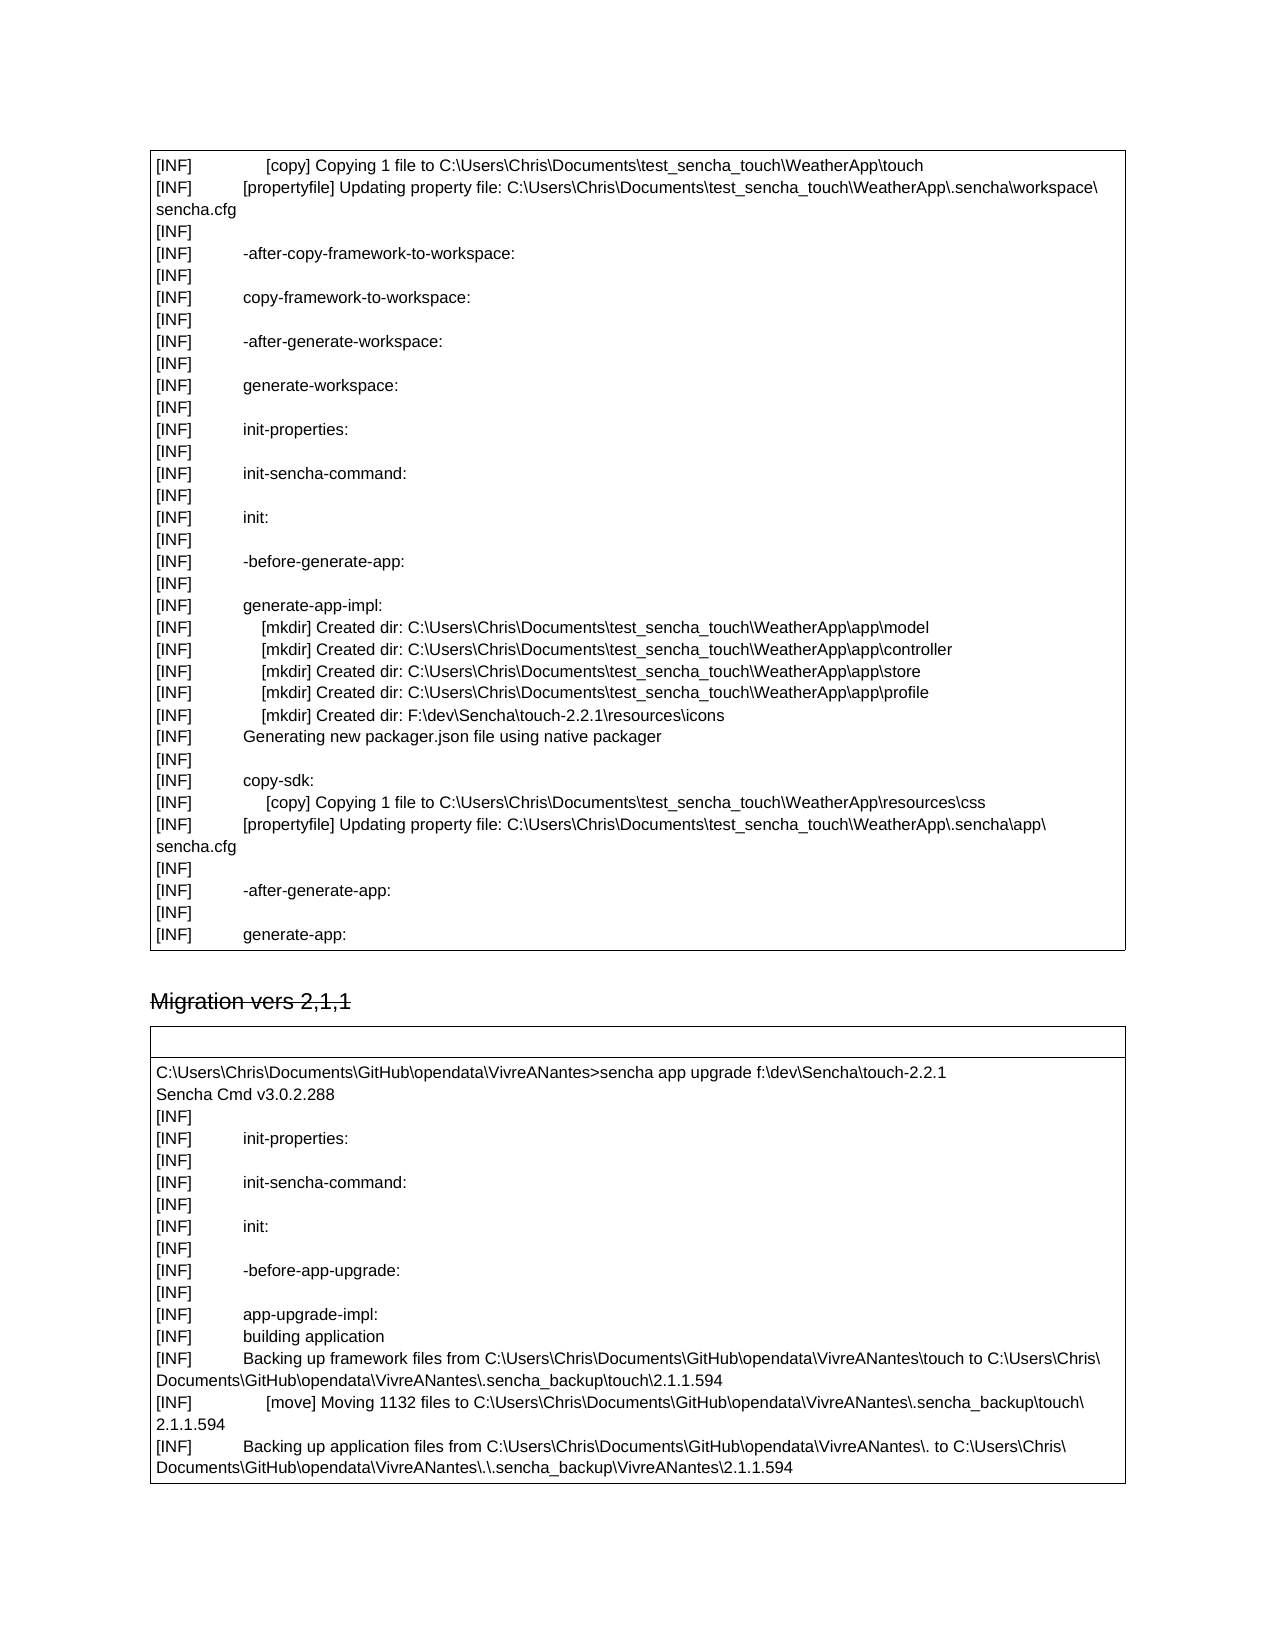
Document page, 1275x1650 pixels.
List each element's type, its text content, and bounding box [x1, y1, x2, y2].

table_header [151, 1027, 1125, 1057]
text Migration vers 2,1,1 [150, 988, 1125, 1014]
table_cell [INF] [copy] Copying 1 file to C:\Users\Chris\Documents\test_sencha_touch\WeatherApp\touch [INF] [propertyfile] Updating property file: C:\Users\Chris\Documents\test_sencha_touch\WeatherApp\.sencha\workspace\sencha.cfg [INF] [INF] -after-copy-framework-to-workspace: [INF] [INF] copy-framework-to-workspace: [INF] [INF] -after-generate-workspace: [INF] [INF] generate-workspace: [INF] [INF] init-properties: [INF] [INF] init-sencha-command: [INF] [INF] init: [INF] [INF] -before-generate-app: [INF] [INF] generate-app-impl: [INF] [mkdir] Created dir: C:\Users\Chris\Documents\test_sencha_touch\WeatherApp\app\model [INF] [mkdir] Created dir: C:\Users\Chris\Documents\test_sencha_touch\WeatherApp\app\controller [INF] [mkdir] Created dir: C:\Users\Chris\Documents\test_sencha_touch\WeatherApp\app\store [INF] [mkdir] Created dir: C:\Users\Chris\Documents\test_sencha_touch\WeatherApp\app\profile [INF] [mkdir] Created dir: F:\dev\Sencha\touch-2.2.1\resources\icons [INF] Generating new packager.json file using native packager [INF] [INF] copy-sdk: [INF] [copy] Copying 1 file to C:\Users\Chris\Documents\test_sencha_touch\WeatherApp\resources\css [INF] [propertyfile] Updating property file: C:\Users\Chris\Documents\test_sencha_touch\WeatherApp\.sencha\app\sencha.cfg [INF] [INF] -after-generate-app: [INF] [INF] generate-app: [151, 151, 1125, 950]
table_cell C:\Users\Chris\Documents\GitHub\opendata\VivreANantes>sencha app upgrade f:\dev\Sencha\touch-2.2.1 Sencha Cmd v3.0.2.288 [INF] [INF] init-properties: [INF] [INF] init-sencha-command: [INF] [INF] init: [INF] [INF] -before-app-upgrade: [INF] [INF] app-upgrade-impl: [INF] building application [INF] Backing up framework files from C:\Users\Chris\Documents\GitHub\opendata\VivreANantes\touch to C:\Users\Chris\Documents\GitHub\opendata\VivreANantes\.sencha_backup\touch\2.1.1.594 [INF] [move] Moving 1132 files to C:\Users\Chris\Documents\GitHub\opendata\VivreANantes\.sencha_backup\touch\2.1.1.594 [INF] Backing up application files from C:\Users\Chris\Documents\GitHub\opendata\VivreANantes\. to C:\Users\Chris\Documents\GitHub\opendata\VivreANantes\.\.sencha_backup\VivreANantes\2.1.1.594 [151, 1058, 1125, 1483]
